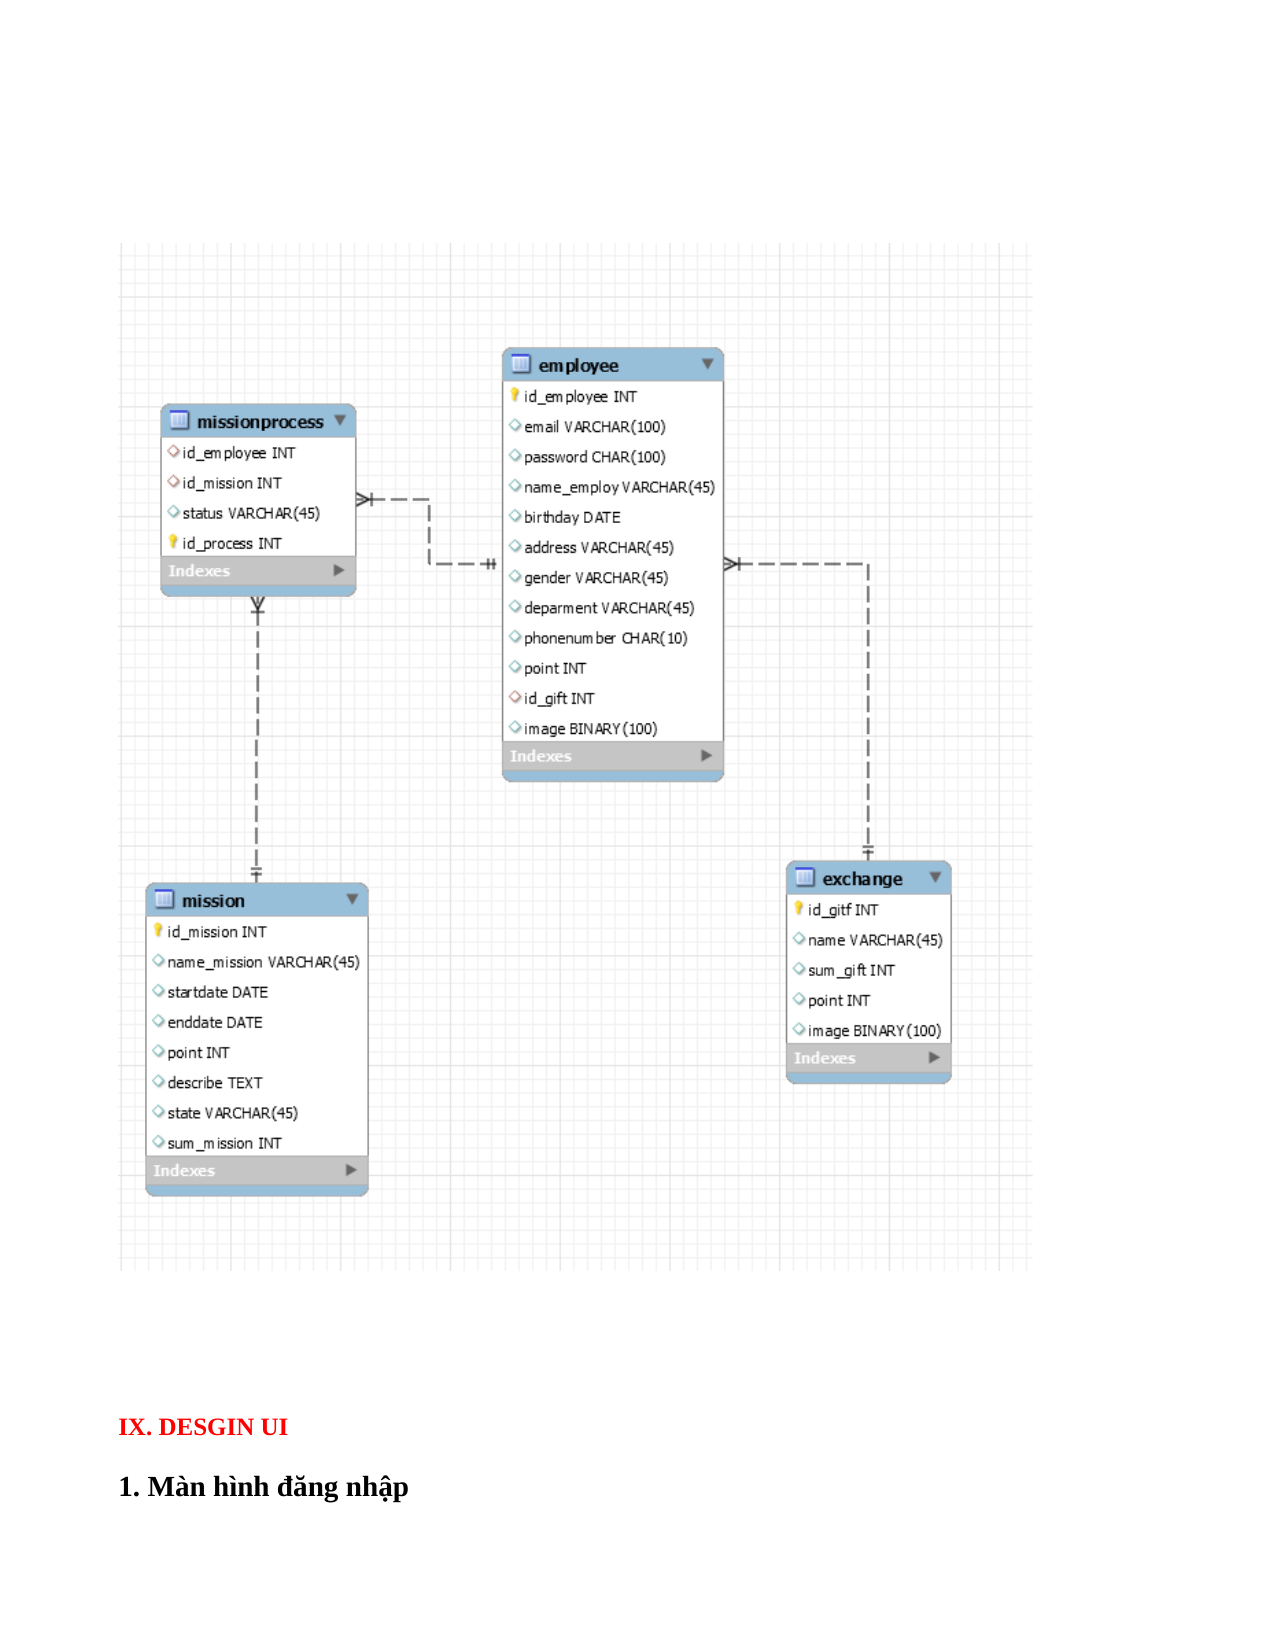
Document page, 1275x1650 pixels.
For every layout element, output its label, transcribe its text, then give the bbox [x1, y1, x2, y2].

text IX. DESGIN UI [118, 1412, 1157, 1441]
text 1. Màn hình đăng nhập [118, 1469, 1157, 1503]
picture [118, 243, 1033, 1271]
